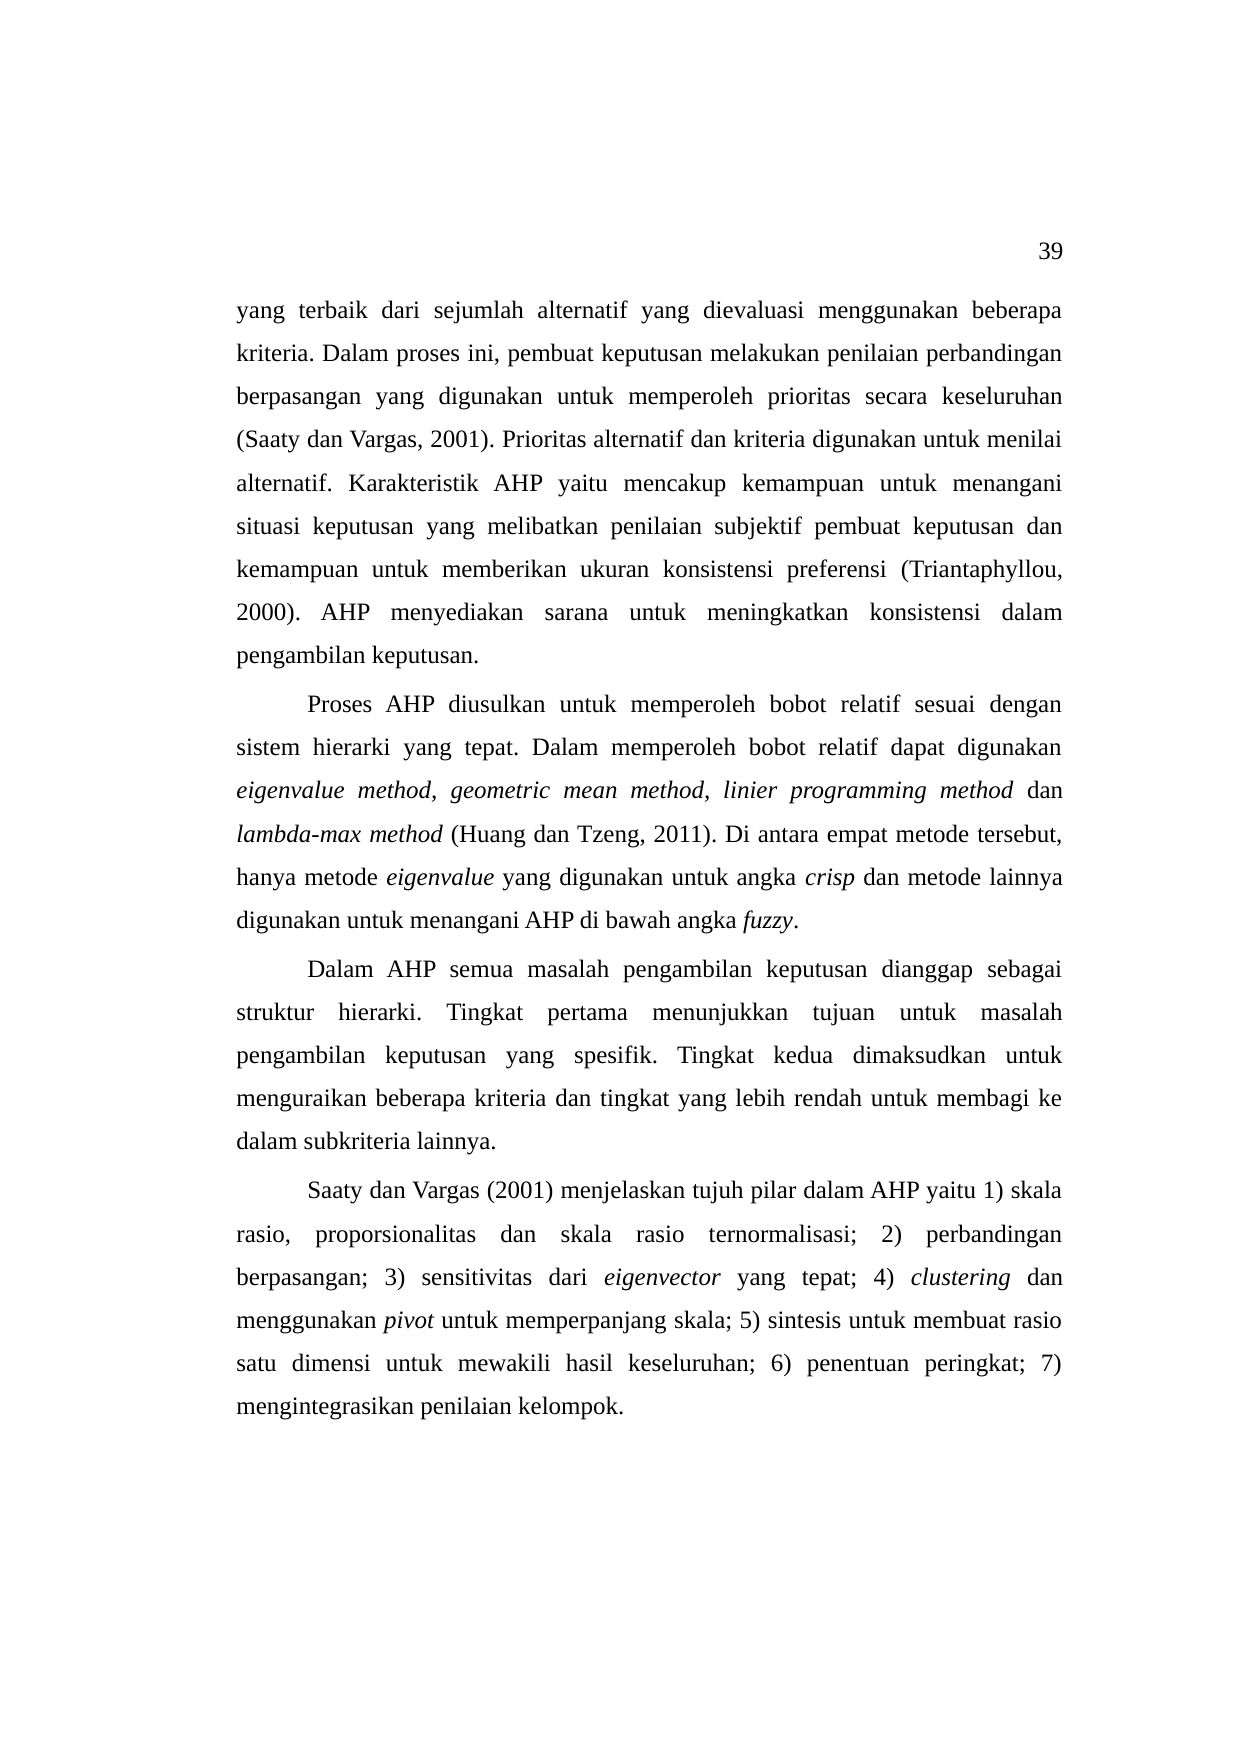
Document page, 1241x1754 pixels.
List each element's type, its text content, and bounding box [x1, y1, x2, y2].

text Saaty dan Vargas (2001) menjelaskan tujuh pilar dalam AHP yaitu 1) skala rasio, proporsionalitas dan skala rasio ternormalisasi; 2) perbandingan berpasangan; 3) sensitivitas dari eigenvector yang tepat; 4) clustering dan menggunakan pivot untuk memperpanjang skala; 5) sintesis untuk membuat rasio satu dimensi untuk mewakili hasil keseluruhan; 6) penentuan peringkat; 7) mengintegrasikan penilaian kelompok. [236, 1176, 1063, 1420]
text Proses AHP diusulkan untuk memperoleh bobot relatif sesuai dengan sistem hierarki yang tepat. Dalam memperoleh bobot relatif dapat digunakan eigenvalue method, geometric mean method, linier programming method dan lambda-max method (Huang dan Tzeng, 2011). Di antara empat metode tersebut, hanya metode eigenvalue yang digunakan untuk angka crisp dan metode lainnya digunakan untuk menangani AHP di bawah angka fuzzy. [236, 689, 1063, 934]
text yang terbaik dari sejumlah alternatif yang dievaluasi menggunakan beberapa kriteria. Dalam proses ini, pembuat keputusan melakukan penilaian perbandingan berpasangan yang digunakan untuk memperoleh prioritas secara keseluruhan (Saaty dan Vargas, 2001). Prioritas alternatif dan kriteria digunakan untuk menilai alternatif. Karakteristik AHP yaitu mencakup kemampuan untuk menangani situasi keputusan yang melibatkan penilaian subjektif pembuat keputusan dan kemampuan untuk memberikan ukuran konsistensi preferensi (Triantaphyllou, 2000). AHP menyediakan sarana untuk meningkatkan konsistensi dalam pengambilan keputusan. [236, 295, 1063, 669]
text Dalam AHP semua masalah pengambilan keputusan dianggap sebagai struktur hierarki. Tingkat pertama menunjukkan tujuan untuk masalah pengambilan keputusan yang spesifik. Tingkat kedua dimaksudkan untuk menguraikan beberapa kriteria dan tingkat yang lebih rendah untuk membagi ke dalam subkriteria lainnya. [236, 954, 1063, 1155]
